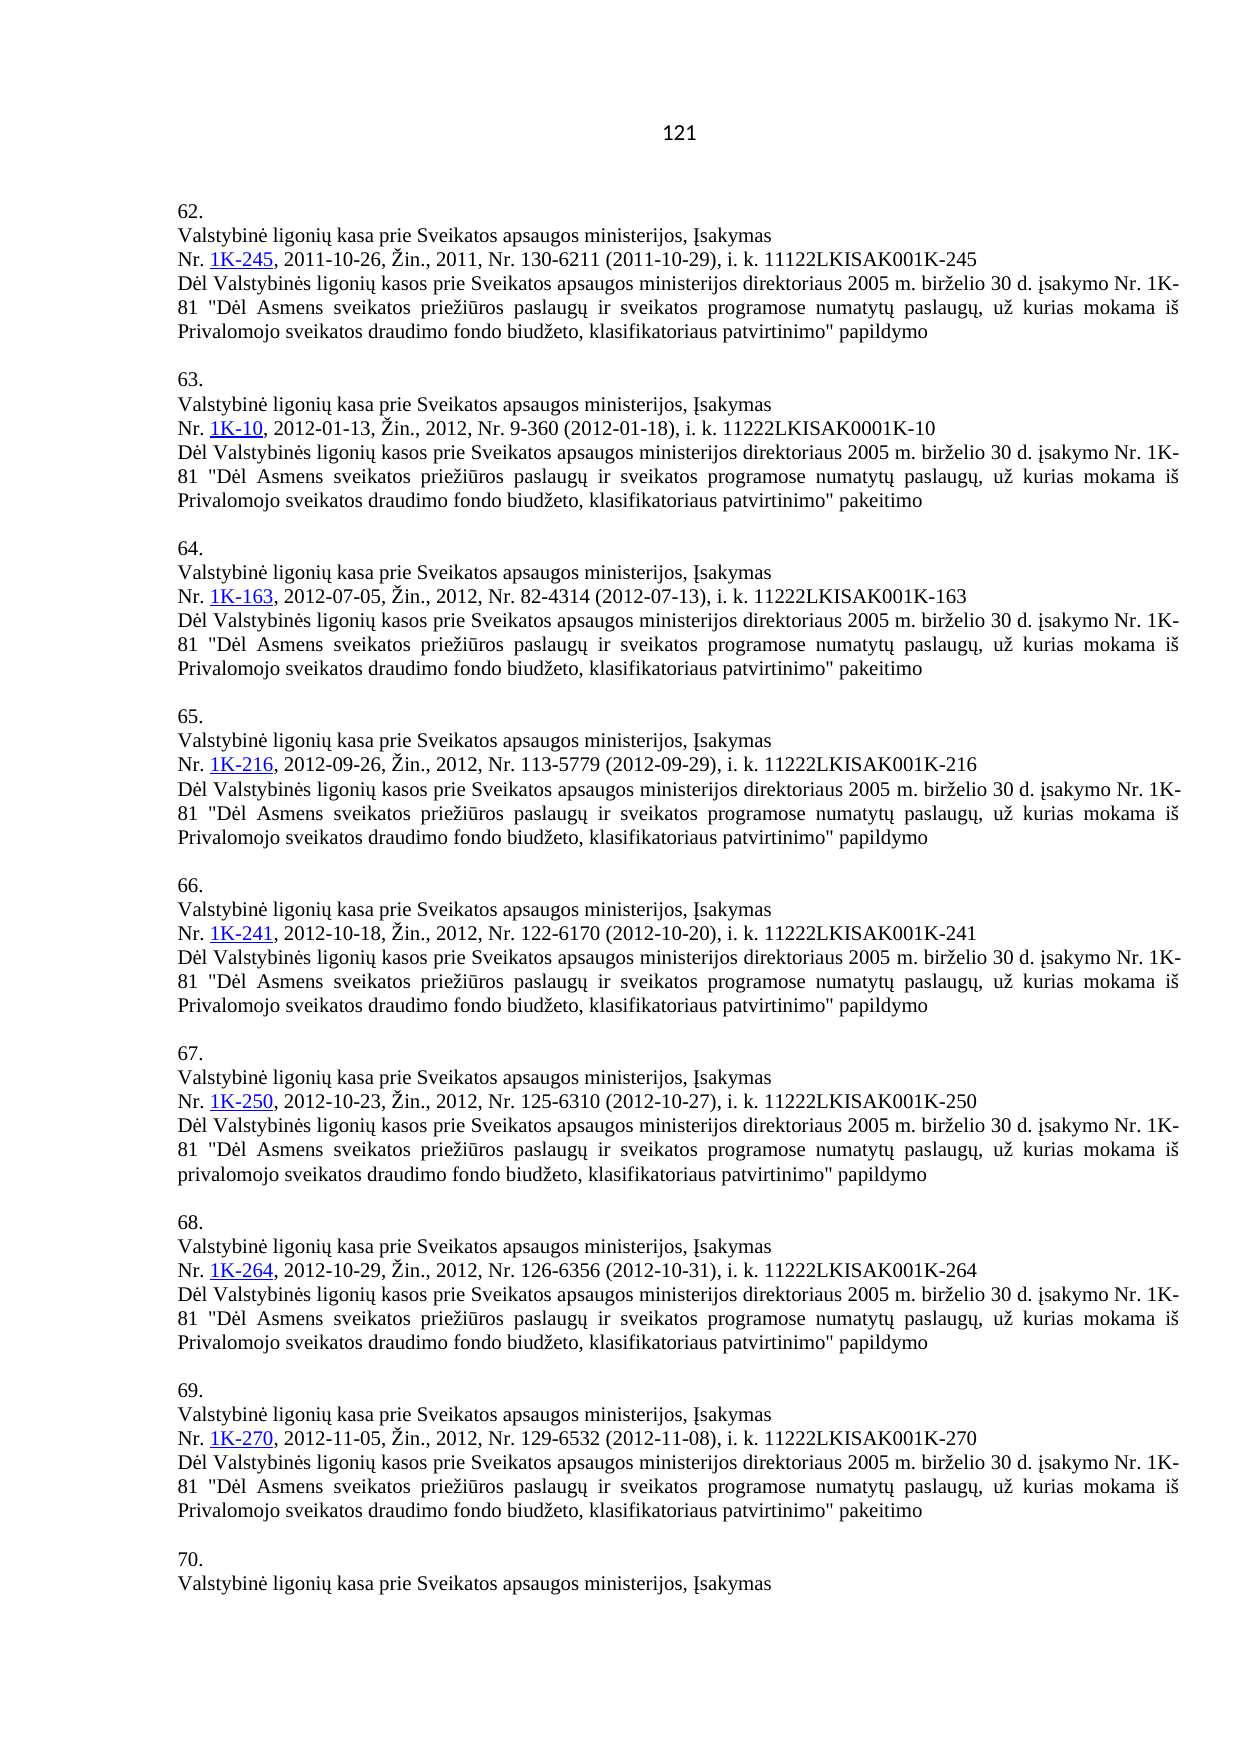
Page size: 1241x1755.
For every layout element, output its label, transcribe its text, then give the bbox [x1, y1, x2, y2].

text 65. [177, 704, 1181, 728]
text Dėl Valstybinės ligonių kasos prie Sveikatos apsaugos ministerijos direktoriaus 2005 m. birželio 30 d. įsakymo Nr. 1K-81 "Dėl Asmens sveikatos priežiūros paslaugų ir sveikatos programose numatytų paslaugų, už kurias mokama iš privalomojo sveikatos draudimo fondo biudžeto, klasifikatoriaus patvirtinimo" papildymo [177, 1113, 1181, 1186]
text Dėl Valstybinės ligonių kasos prie Sveikatos apsaugos ministerijos direktoriaus 2005 m. birželio 30 d. įsakymo Nr. 1K-81 "Dėl Asmens sveikatos priežiūros paslaugų ir sveikatos programose numatytų paslaugų, už kurias mokama iš Privalomojo sveikatos draudimo fondo biudžeto, klasifikatoriaus patvirtinimo" papildymo [177, 776, 1181, 849]
text Valstybinė ligonių kasa prie Sveikatos apsaugos ministerijos, Įsakymas [177, 223, 1181, 247]
text Nr. 1K-241, 2012-10-18, Žin., 2012, Nr. 122-6170 (2012-10-20), i. k. 11222LKISAK001K-241 [177, 921, 1181, 945]
text 66. [177, 873, 1181, 897]
text 68. [177, 1209, 1181, 1234]
text 69. [177, 1378, 1181, 1402]
text Nr. 1K-245, 2011-10-26, Žin., 2011, Nr. 130-6211 (2011-10-29), i. k. 11122LKISAK001K-245 [177, 247, 1181, 271]
text Dėl Valstybinės ligonių kasos prie Sveikatos apsaugos ministerijos direktoriaus 2005 m. birželio 30 d. įsakymo Nr. 1K-81 "Dėl Asmens sveikatos priežiūros paslaugų ir sveikatos programose numatytų paslaugų, už kurias mokama iš Privalomojo sveikatos draudimo fondo biudžeto, klasifikatoriaus patvirtinimo" papildymo [177, 945, 1181, 1017]
text Dėl Valstybinės ligonių kasos prie Sveikatos apsaugos ministerijos direktoriaus 2005 m. birželio 30 d. įsakymo Nr. 1K-81 "Dėl Asmens sveikatos priežiūros paslaugų ir sveikatos programose numatytų paslaugų, už kurias mokama iš Privalomojo sveikatos draudimo fondo biudžeto, klasifikatoriaus patvirtinimo" papildymo [177, 1282, 1181, 1354]
text Valstybinė ligonių kasa prie Sveikatos apsaugos ministerijos, Įsakymas [177, 728, 1181, 752]
text Nr. 1K-264, 2012-10-29, Žin., 2012, Nr. 126-6356 (2012-10-31), i. k. 11222LKISAK001K-264 [177, 1258, 1181, 1282]
text Valstybinė ligonių kasa prie Sveikatos apsaugos ministerijos, Įsakymas [177, 1402, 1181, 1426]
text Dėl Valstybinės ligonių kasos prie Sveikatos apsaugos ministerijos direktoriaus 2005 m. birželio 30 d. įsakymo Nr. 1K-81 "Dėl Asmens sveikatos priežiūros paslaugų ir sveikatos programose numatytų paslaugų, už kurias mokama iš Privalomojo sveikatos draudimo fondo biudžeto, klasifikatoriaus patvirtinimo" papildymo [177, 271, 1181, 343]
text 67. [177, 1041, 1181, 1065]
text Valstybinė ligonių kasa prie Sveikatos apsaugos ministerijos, Įsakymas [177, 391, 1181, 416]
text Nr. 1K-10, 2012-01-13, Žin., 2012, Nr. 9-360 (2012-01-18), i. k. 11222LKISAK0001K-10 [177, 416, 1181, 439]
text Dėl Valstybinės ligonių kasos prie Sveikatos apsaugos ministerijos direktoriaus 2005 m. birželio 30 d. įsakymo Nr. 1K-81 "Dėl Asmens sveikatos priežiūros paslaugų ir sveikatos programose numatytų paslaugų, už kurias mokama iš Privalomojo sveikatos draudimo fondo biudžeto, klasifikatoriaus patvirtinimo" pakeitimo [177, 1450, 1181, 1522]
text Nr. 1K-216, 2012-09-26, Žin., 2012, Nr. 113-5779 (2012-09-29), i. k. 11222LKISAK001K-216 [177, 752, 1181, 776]
text 63. [177, 367, 1181, 391]
text Valstybinė ligonių kasa prie Sveikatos apsaugos ministerijos, Įsakymas [177, 897, 1181, 921]
text Valstybinė ligonių kasa prie Sveikatos apsaugos ministerijos, Įsakymas [177, 1571, 1181, 1594]
text 62. [177, 199, 1181, 223]
text 64. [177, 536, 1181, 560]
text Dėl Valstybinės ligonių kasos prie Sveikatos apsaugos ministerijos direktoriaus 2005 m. birželio 30 d. įsakymo Nr. 1K-81 "Dėl Asmens sveikatos priežiūros paslaugų ir sveikatos programose numatytų paslaugų, už kurias mokama iš Privalomojo sveikatos draudimo fondo biudžeto, klasifikatoriaus patvirtinimo" pakeitimo [177, 439, 1181, 512]
text Valstybinė ligonių kasa prie Sveikatos apsaugos ministerijos, Įsakymas [177, 560, 1181, 584]
text Nr. 1K-250, 2012-10-23, Žin., 2012, Nr. 125-6310 (2012-10-27), i. k. 11222LKISAK001K-250 [177, 1089, 1181, 1113]
text Valstybinė ligonių kasa prie Sveikatos apsaugos ministerijos, Įsakymas [177, 1234, 1181, 1258]
text Dėl Valstybinės ligonių kasos prie Sveikatos apsaugos ministerijos direktoriaus 2005 m. birželio 30 d. įsakymo Nr. 1K-81 "Dėl Asmens sveikatos priežiūros paslaugų ir sveikatos programose numatytų paslaugų, už kurias mokama iš Privalomojo sveikatos draudimo fondo biudžeto, klasifikatoriaus patvirtinimo" pakeitimo [177, 608, 1181, 680]
text Valstybinė ligonių kasa prie Sveikatos apsaugos ministerijos, Įsakymas [177, 1065, 1181, 1089]
text Nr. 1K-163, 2012-07-05, Žin., 2012, Nr. 82-4314 (2012-07-13), i. k. 11222LKISAK001K-163 [177, 584, 1181, 608]
text Nr. 1K-270, 2012-11-05, Žin., 2012, Nr. 129-6532 (2012-11-08), i. k. 11222LKISAK001K-270 [177, 1426, 1181, 1450]
text 70. [177, 1546, 1181, 1571]
